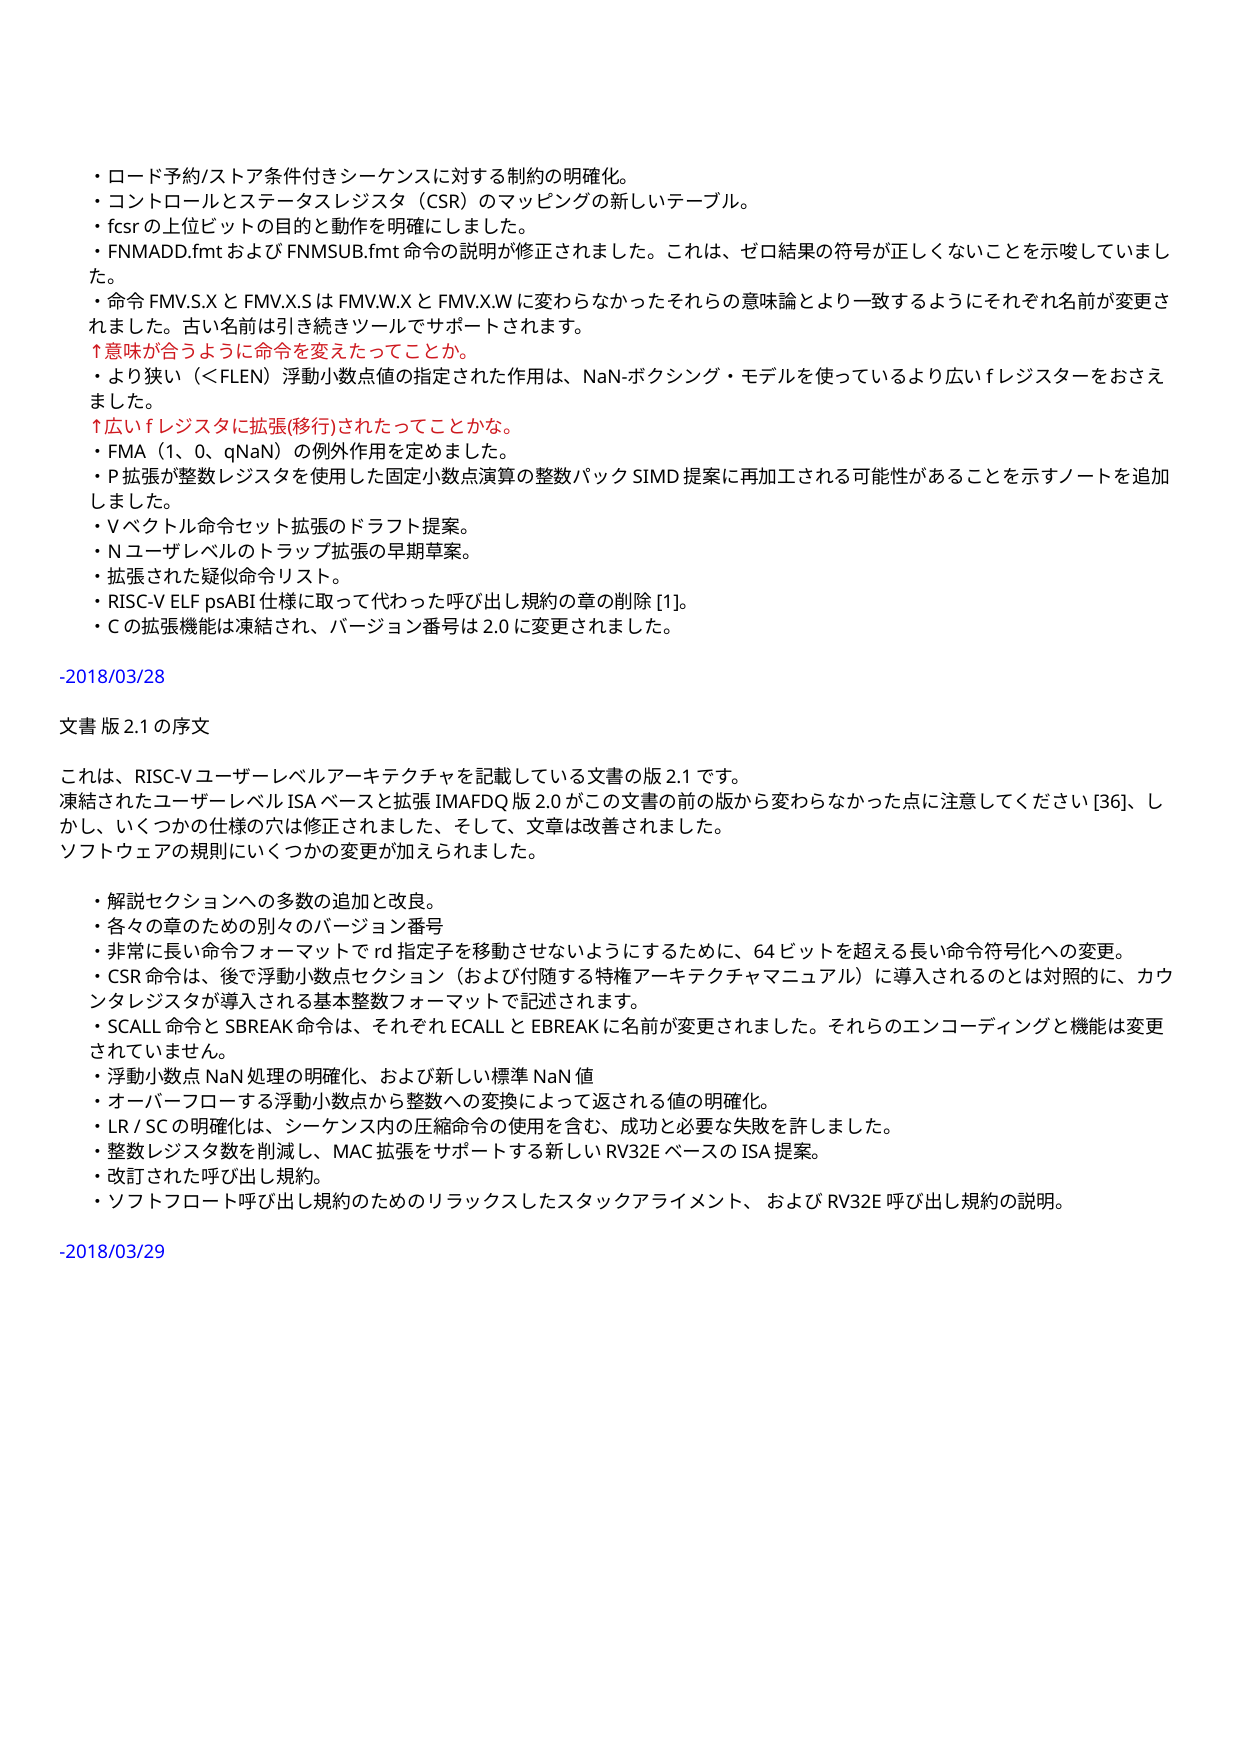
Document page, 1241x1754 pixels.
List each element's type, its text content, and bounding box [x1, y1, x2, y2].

text ・整数レジスタ数を削減し、MAC拡張をサポートする新しいRV32EベースのISA提案。 [88, 1138, 1181, 1163]
text ・各々の章のための別々のバージョン番号 [88, 913, 1181, 938]
text ソフトウェアの規則にいくつかの変更が加えられました。 [59, 838, 1181, 863]
text ・FMA（1、0、qNaN）の例外作用を定めました。 [88, 438, 1181, 463]
text ・コントロールとステータスレジスタ（CSR）のマッピングの新しいテーブル。 [88, 188, 1181, 213]
text ・ソフトフロート呼び出し規約のためのリラックスしたスタックアライメント、 およびRV32E 呼び出し規約の説明。 [88, 1188, 1181, 1213]
text ・拡張された疑似命令リスト。 [88, 563, 1181, 588]
text -2018/03/28 [59, 663, 1181, 688]
text ・非常に長い命令フォーマットで rd 指定子を移動させないようにするために、64ビットを超える長い命令符号化への変更。 [88, 938, 1181, 963]
text 文書 版2.1の序文 [59, 713, 1181, 738]
text ・FNMADD.fmtおよびFNMSUB.fmt命令の説明が修正されました。これは、ゼロ結果の符号が正しくないことを示唆していました。 [88, 238, 1181, 288]
text ・Cの拡張機能は凍結され、バージョン番号は2.0に変更されました。 [88, 613, 1181, 638]
text ・解説セクションへの多数の追加と改良。 [88, 888, 1181, 913]
text ・Nユーザレベルのトラップ拡張の早期草案。 [88, 538, 1181, 563]
text ・CSR命令は、後で浮動小数点セクション（および付随する特権アーキテクチャマニュアル）に導入されるのとは対照的に、カウンタレジスタが導入される基本整数フォーマットで記述されます。 [88, 963, 1181, 1013]
text -2018/03/29 [59, 1238, 1181, 1263]
text 凍結されたユーザーレベルISAベースと拡張IMAFDQ版2.0がこの文書の前の版から変わらなかった点に注意してください [36]、しかし、いくつかの仕様の穴は修正されました、そして、文章は改善されました。 [59, 788, 1181, 838]
text ・fcsrの上位ビットの目的と動作を明確にしました。 [88, 213, 1181, 238]
text ・SCALL命令とSBREAK命令は、それぞれECALLとEBREAKに名前が変更されました。それらのエンコーディングと機能は変更されていません。 [88, 1013, 1181, 1063]
text ・命令FMV.S.XとFMV.X.SはFMV.W.XとFMV.X.Wに変わらなかったそれらの意味論とより一致するようにそれぞれ名前が変更されました。古い名前は引き続きツールでサポートされます。 [88, 288, 1181, 338]
text ・より狭い（＜FLEN）浮動小数点値の指定された作用は、NaN-ボクシング・モデルを使っているより広いfレジスターをおさえました。 [88, 363, 1181, 413]
text ↑広いfレジスタに拡張(移行)されたってことかな。 [88, 413, 1181, 438]
text ・LR / SCの明確化は、シーケンス内の圧縮命令の使用を含む、成功と必要な失敗を許しました。 [88, 1113, 1181, 1138]
text ・RISC-V ELF psABI仕様に取って代わった呼び出し規約の章の削除 [1]。 [88, 588, 1181, 613]
text ・Vベクトル命令セット拡張のドラフト提案。 [88, 513, 1181, 538]
text これは、RISC-Vユーザーレベルアーキテクチャを記載している文書の版2.1です。 [59, 763, 1181, 788]
text ・改訂された呼び出し規約。 [88, 1163, 1181, 1188]
text ・P拡張が整数レジスタを使用した固定小数点演算の整数パックSIMD提案に再加工される可能性があることを示すノートを追加しました。 [88, 463, 1181, 513]
text ・ロード予約/ストア条件付きシーケンスに対する制約の明確化。 [88, 163, 1181, 188]
text ・オーバーフローする浮動小数点から整数への変換によって返される値の明確化。 [88, 1088, 1181, 1113]
text ↑意味が合うように命令を変えたってことか。 [88, 338, 1181, 363]
text ・浮動小数点NaN処理の明確化、および新しい標準NaN値 [88, 1063, 1181, 1088]
